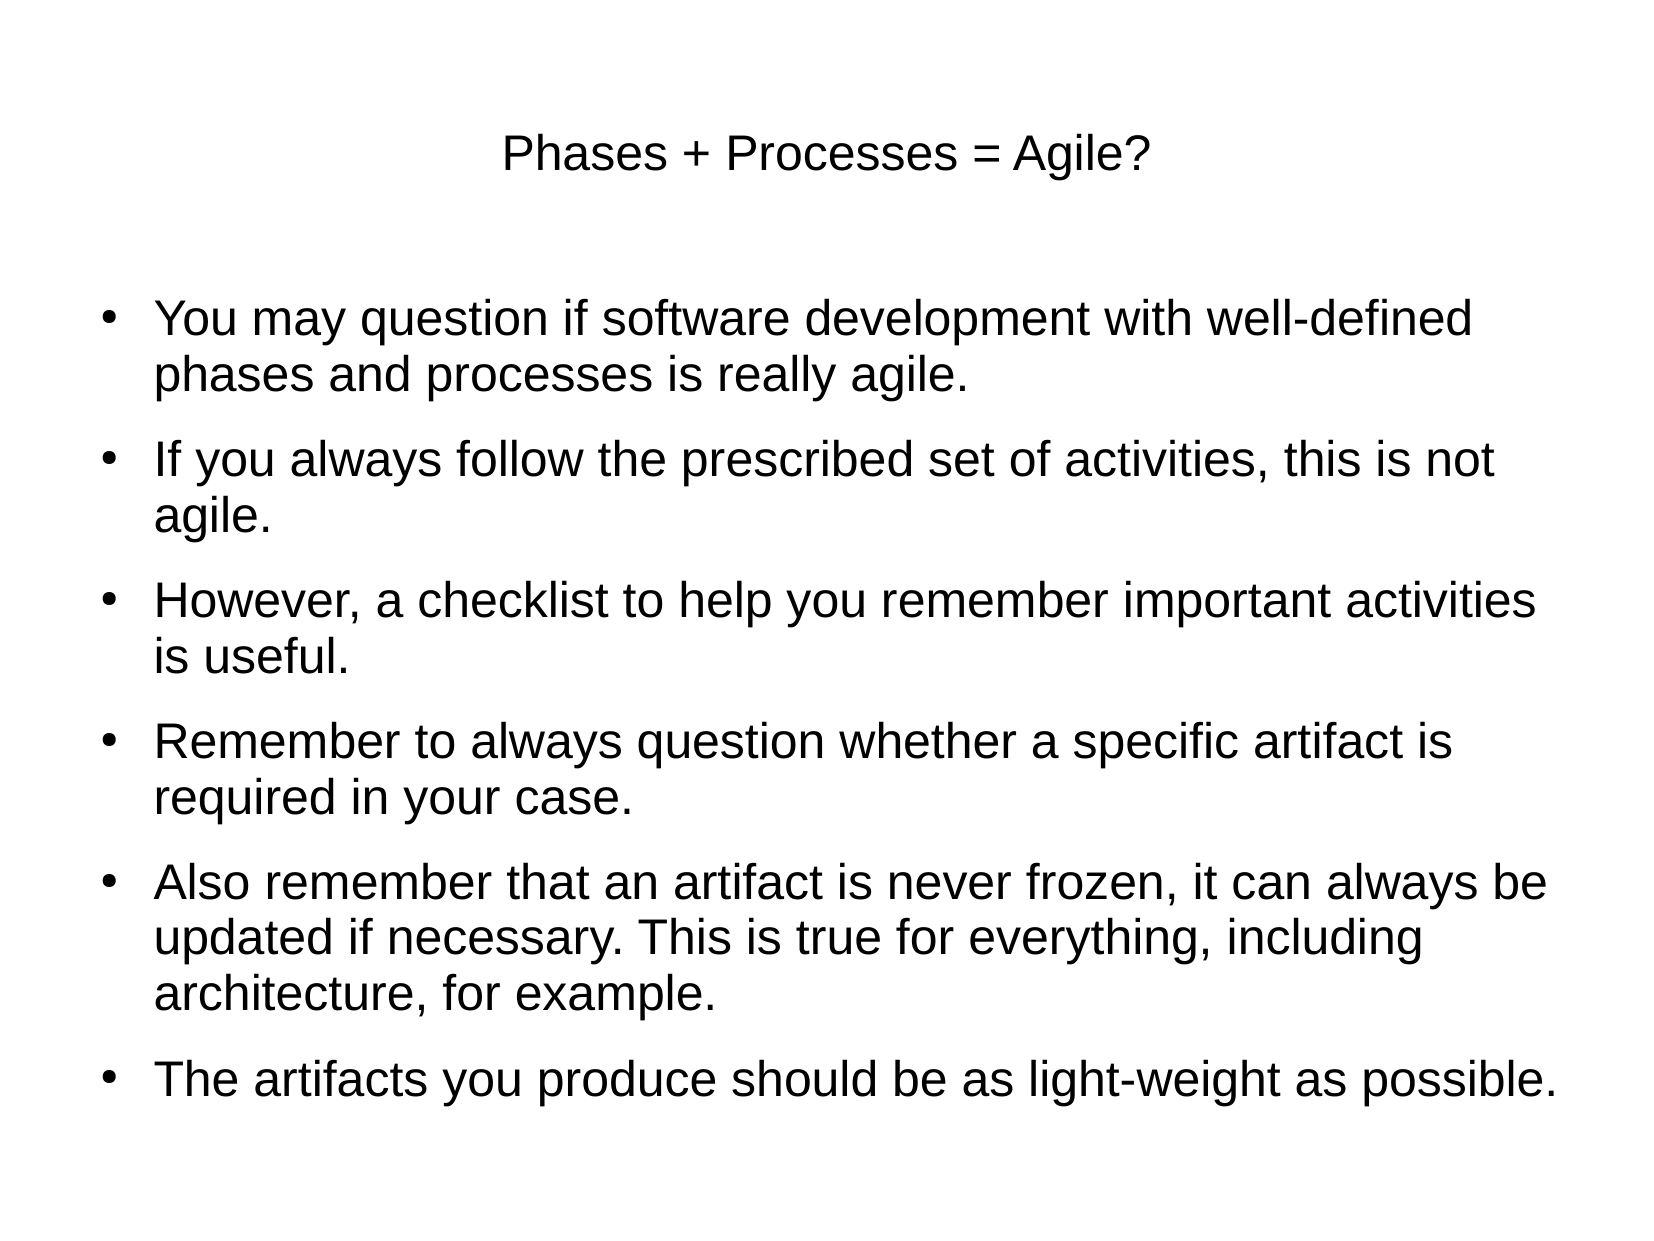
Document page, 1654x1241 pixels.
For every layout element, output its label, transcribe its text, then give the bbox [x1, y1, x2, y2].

title Phases + Processes = Agile? [82, 49, 1571, 257]
list You may question if software development with well-defined phases and processes is really agile. If you always follow the prescribed set of activities, this is not agile. However, a checklist to help you remember important activities is useful. Remember to always question whether a specific artifact is required in your case. Also remember that an artifact is never frozen, it can always be updated if necessary. This is true for everything, including architecture, for example. The artifacts you produce should be as light-weight as possible. [82, 290, 1571, 1109]
